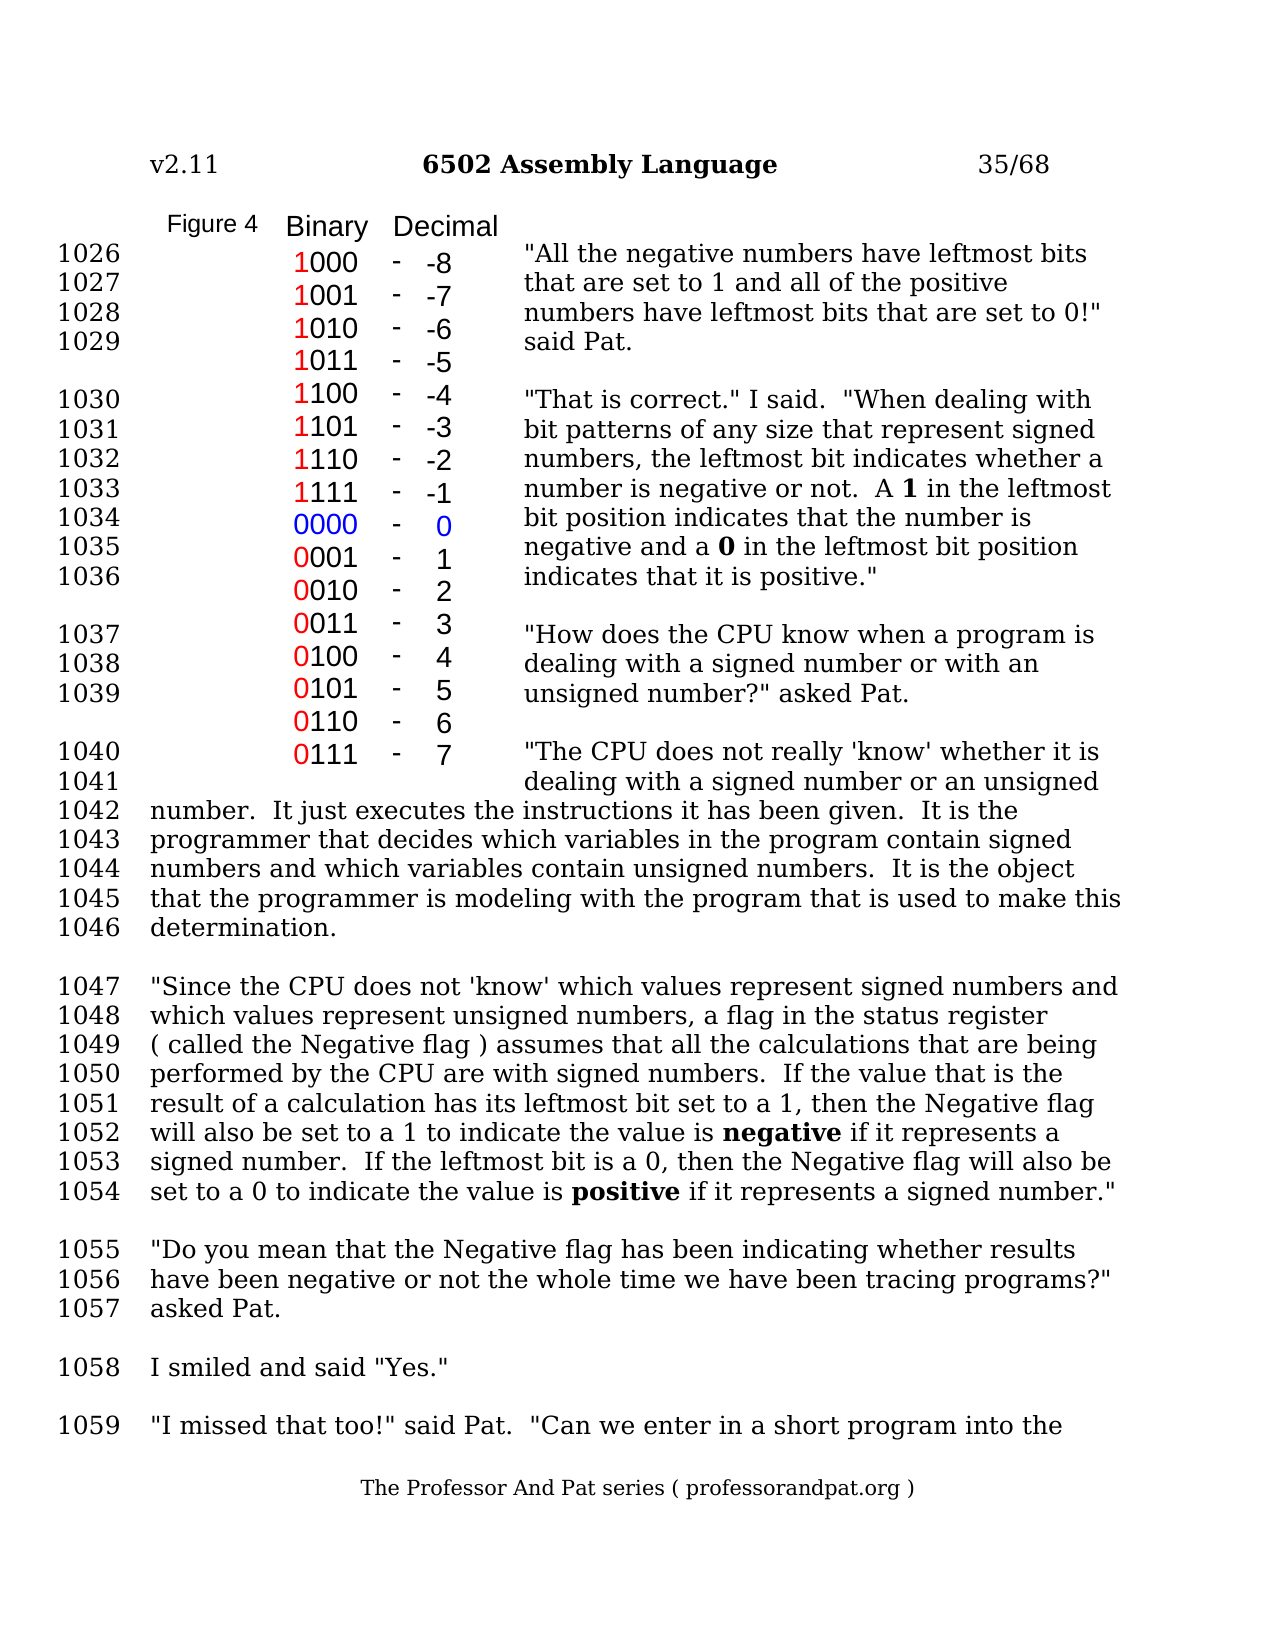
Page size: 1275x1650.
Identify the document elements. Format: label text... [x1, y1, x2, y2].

text "How does the CPU know when a program is dealing with a signed number or with an unsigned number?" asked Pat. [150, 620, 1125, 708]
text I smiled and said "Yes." [150, 1353, 1125, 1382]
text "All the negative numbers have leftmost bits that are set to 1 and all of the positive numbers have leftmost bits that are set to 0!" said Pat. [150, 239, 1125, 356]
text "Do you mean that the Negative flag has been indicating whether results have been negative or not the whole time we have been tracing programs?" asked Pat. [150, 1236, 1125, 1323]
text "The CPU does not really 'know' whether it is dealing with a signed number or an unsigned number. It just executes the instructions it has been given. It is the programmer that decides which variables in the program contain signed numbers and which variables contain unsigned numbers. It is the object that the programmer is modeling with the program that is used to make this determination. [150, 737, 1125, 942]
text "That is correct." I said. "When dealing with bit patterns of any size that represent signed numbers, the leftmost bit indicates whether a number is negative or not. A 1 in the leftmost bit position indicates that the number is negative and a 0 in the leftmost bit position indicates that it is positive." [150, 386, 1125, 591]
text "I missed that too!" said Pat. "Can we enter in a short program into the [150, 1411, 1125, 1441]
text "Since the CPU does not 'know' which values represent signed numbers and which values represent unsigned numbers, a flag in the status register ( called the Negative flag ) assumes that all the calculations that are being performed by the CPU are with signed numbers. If the value that is the result of a calculation has its leftmost bit set to a 1, then the Negative flag will also be set to a 1 to indicate the value is negative if it represents a signed number. If the leftmost bit is a 0, then the Negative flag will also be set to a 0 to indicate the value is positive if it represents a signed number." [150, 972, 1125, 1206]
